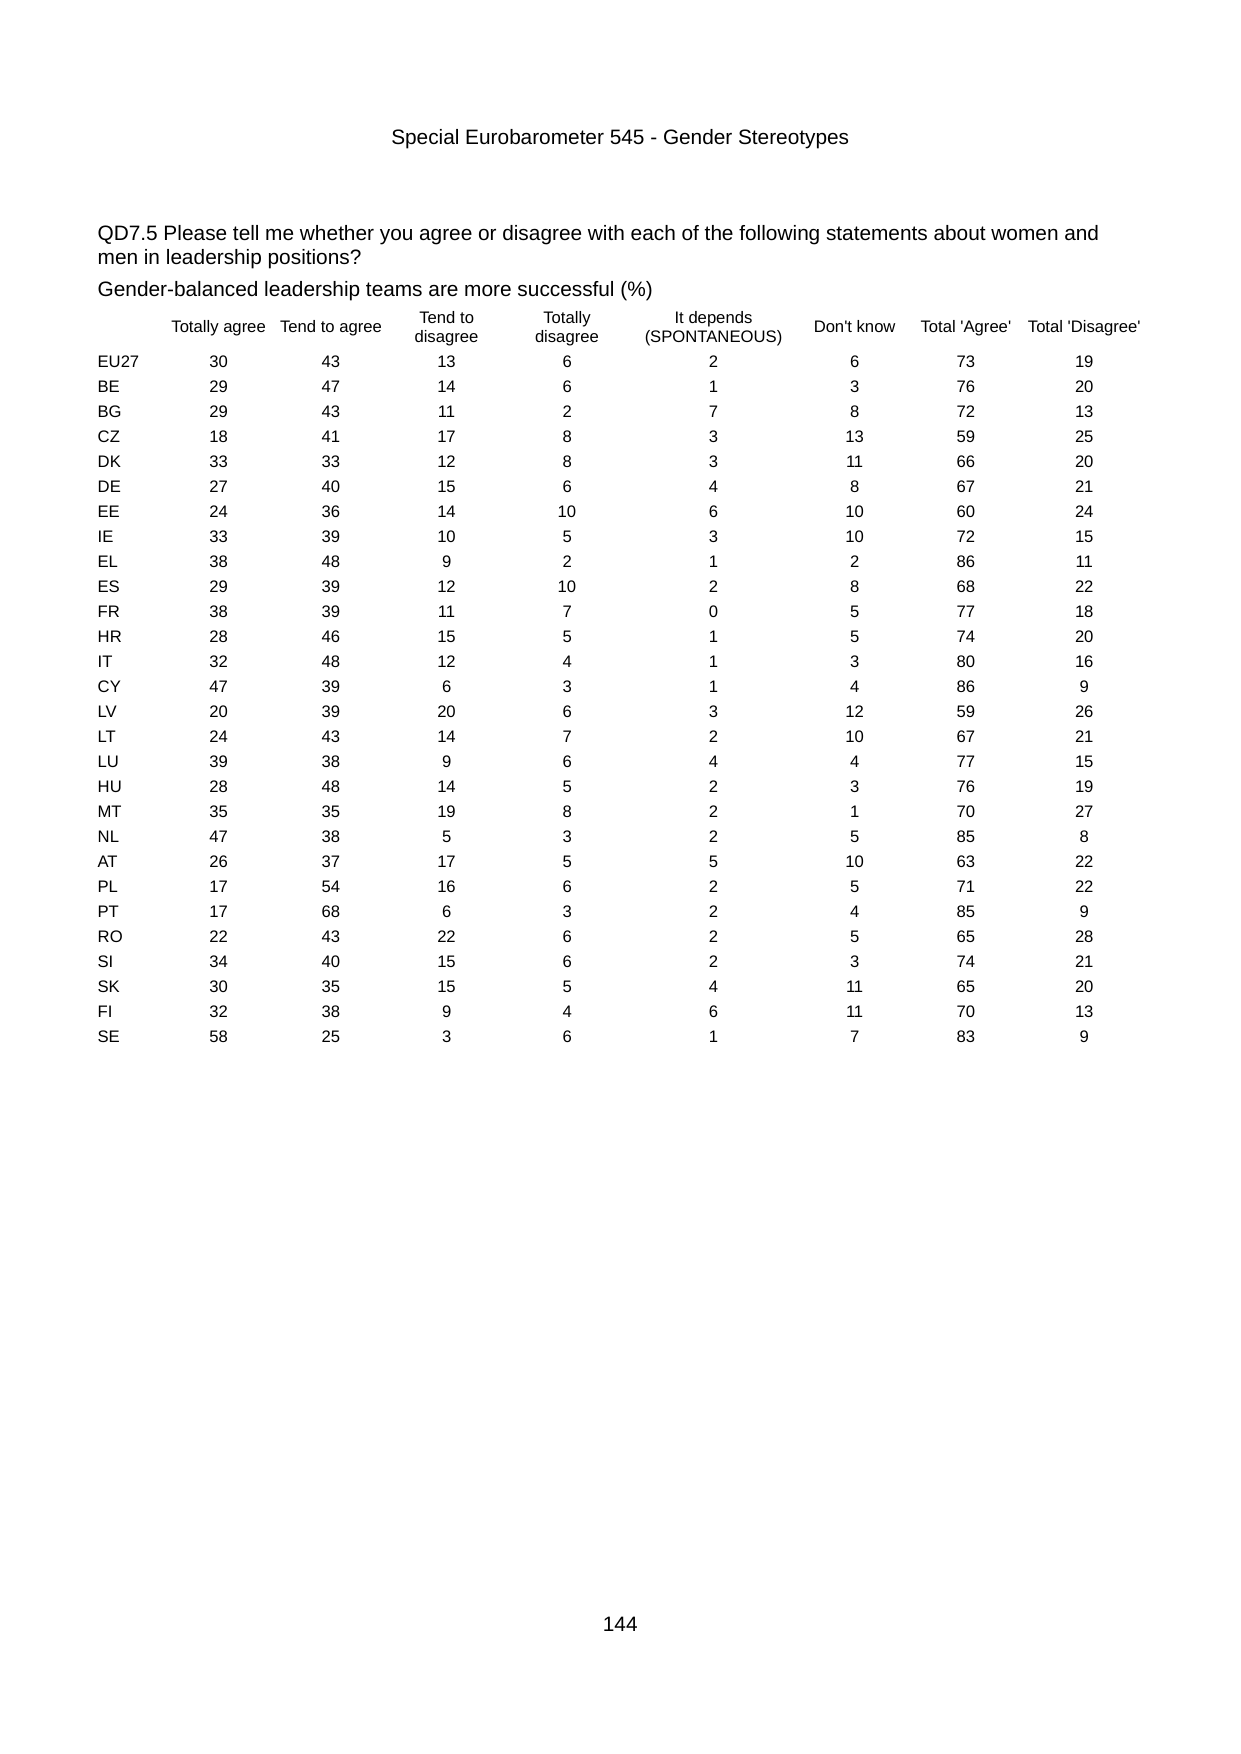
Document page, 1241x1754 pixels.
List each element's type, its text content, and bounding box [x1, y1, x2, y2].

table_cell EU27 [95, 349, 162, 374]
table_cell 4 [507, 999, 627, 1024]
table_cell 10 [507, 574, 627, 599]
table_cell 5 [386, 824, 507, 849]
table_cell 37 [275, 849, 386, 874]
table_cell 1 [627, 624, 800, 649]
table_cell 38 [162, 549, 275, 574]
table_cell 6 [800, 349, 909, 374]
table_cell SI [95, 949, 162, 974]
table_cell 22 [386, 924, 507, 949]
table_cell 2 [627, 824, 800, 849]
table_cell 2 [627, 349, 800, 374]
table_cell 4 [627, 974, 800, 999]
table_cell 11 [386, 399, 507, 424]
table_cell 38 [162, 599, 275, 624]
table_cell 10 [386, 524, 507, 549]
table_cell 86 [909, 674, 1022, 699]
table_cell 14 [386, 724, 507, 749]
table_cell 83 [909, 1024, 1022, 1049]
table_cell 6 [507, 1024, 627, 1049]
table_cell 54 [275, 874, 386, 899]
table_cell LU [95, 749, 162, 774]
table_cell 8 [1022, 824, 1146, 849]
table_cell 6 [507, 749, 627, 774]
table_cell 5 [627, 849, 800, 874]
table_cell 5 [800, 624, 909, 649]
table_cell Gender-balanced leadership teams are more successful (%) [95, 273, 1146, 305]
table_cell 59 [909, 699, 1022, 724]
table_cell 5 [800, 824, 909, 849]
table_cell 20 [1022, 374, 1146, 399]
table_cell 3 [800, 774, 909, 799]
table_cell 10 [800, 524, 909, 549]
table_cell 40 [275, 949, 386, 974]
table_cell 46 [275, 624, 386, 649]
table_cell 6 [507, 474, 627, 499]
table_cell FI [95, 999, 162, 1024]
table_cell 33 [162, 449, 275, 474]
table_cell 30 [162, 974, 275, 999]
table_cell 14 [386, 774, 507, 799]
table_cell 10 [800, 724, 909, 749]
table_cell 2 [627, 874, 800, 899]
table_cell 67 [909, 474, 1022, 499]
table_cell EE [95, 499, 162, 524]
table_cell 4 [627, 749, 800, 774]
table_cell 43 [275, 399, 386, 424]
table_cell 6 [507, 374, 627, 399]
table_cell 21 [1022, 949, 1146, 974]
table_cell 63 [909, 849, 1022, 874]
table_cell FR [95, 599, 162, 624]
table_cell 7 [800, 1024, 909, 1049]
table_cell 3 [507, 899, 627, 924]
table_cell 18 [1022, 599, 1146, 624]
table_cell 7 [507, 599, 627, 624]
table_cell 2 [507, 399, 627, 424]
table_cell 38 [275, 824, 386, 849]
table_cell Totally agree [162, 305, 275, 349]
table_cell 8 [800, 574, 909, 599]
table_cell 77 [909, 599, 1022, 624]
table_cell 9 [386, 999, 507, 1024]
table_cell 6 [507, 924, 627, 949]
table_header QD7.5 Please tell me whether you agree or disagree with each of the following statements about women and men in leadership positions? [95, 217, 1146, 272]
table_cell 70 [909, 999, 1022, 1024]
table_cell 2 [627, 799, 800, 824]
table_cell It depends (SPONTANEOUS) [627, 305, 800, 349]
table_cell 80 [909, 649, 1022, 674]
table_cell 29 [162, 574, 275, 599]
table_cell MT [95, 799, 162, 824]
table_cell 70 [909, 799, 1022, 824]
table_cell 1 [627, 374, 800, 399]
table_cell Tend to agree [275, 305, 386, 349]
table_cell 15 [1022, 524, 1146, 549]
table_cell 5 [800, 874, 909, 899]
table_cell LV [95, 699, 162, 724]
table_cell 67 [909, 724, 1022, 749]
table_cell 3 [627, 449, 800, 474]
table_cell 32 [162, 649, 275, 674]
table_cell ES [95, 574, 162, 599]
table_cell 2 [627, 924, 800, 949]
table_cell 60 [909, 499, 1022, 524]
table_cell 14 [386, 499, 507, 524]
table_cell AT [95, 849, 162, 874]
table_cell 48 [275, 774, 386, 799]
table_cell 17 [162, 874, 275, 899]
table_cell 20 [386, 699, 507, 724]
table_cell 71 [909, 874, 1022, 899]
table_cell 4 [800, 674, 909, 699]
table_cell 58 [162, 1024, 275, 1049]
table_cell PL [95, 874, 162, 899]
table_cell 21 [1022, 474, 1146, 499]
table_cell 72 [909, 399, 1022, 424]
table_cell 43 [275, 924, 386, 949]
table_cell 14 [386, 374, 507, 399]
table_cell 19 [1022, 774, 1146, 799]
table_cell 32 [162, 999, 275, 1024]
table_cell 28 [162, 624, 275, 649]
table_cell 1 [627, 674, 800, 699]
table_cell 11 [800, 999, 909, 1024]
table_cell 8 [507, 424, 627, 449]
table_cell Tend to disagree [386, 305, 507, 349]
table_cell 43 [275, 724, 386, 749]
table_cell 35 [162, 799, 275, 824]
table_cell 40 [275, 474, 386, 499]
table_cell LT [95, 724, 162, 749]
table_cell 47 [162, 674, 275, 699]
table_cell CZ [95, 424, 162, 449]
table_cell 28 [162, 774, 275, 799]
table_cell 13 [1022, 399, 1146, 424]
table_cell 3 [507, 674, 627, 699]
table_cell 5 [507, 524, 627, 549]
table_cell 8 [507, 449, 627, 474]
table_cell 1 [627, 549, 800, 574]
table_cell 11 [800, 974, 909, 999]
table_cell 22 [1022, 574, 1146, 599]
table_cell 76 [909, 374, 1022, 399]
table_cell 24 [162, 499, 275, 524]
table_cell 15 [386, 974, 507, 999]
table_cell 5 [507, 849, 627, 874]
table_cell 17 [386, 849, 507, 874]
table_cell 6 [627, 499, 800, 524]
table_cell 8 [800, 399, 909, 424]
table_cell 27 [1022, 799, 1146, 824]
table_cell EL [95, 549, 162, 574]
table_cell Don't know [800, 305, 909, 349]
table_cell 74 [909, 624, 1022, 649]
table_cell 34 [162, 949, 275, 974]
table_cell 35 [275, 799, 386, 824]
table_cell 4 [800, 749, 909, 774]
table_cell 2 [627, 774, 800, 799]
table_cell CY [95, 674, 162, 699]
table_cell 39 [275, 574, 386, 599]
table_cell 11 [1022, 549, 1146, 574]
table_cell SK [95, 974, 162, 999]
table_cell 85 [909, 824, 1022, 849]
table_cell 25 [275, 1024, 386, 1049]
table_cell 27 [162, 474, 275, 499]
table_cell 6 [386, 899, 507, 924]
table_cell 5 [800, 924, 909, 949]
table_cell 86 [909, 549, 1022, 574]
table_cell 3 [386, 1024, 507, 1049]
table_cell PT [95, 899, 162, 924]
table_cell 10 [507, 499, 627, 524]
table_cell 38 [275, 999, 386, 1024]
table_cell 9 [1022, 899, 1146, 924]
table_cell 13 [1022, 999, 1146, 1024]
table_cell 73 [909, 349, 1022, 374]
table_cell 12 [386, 649, 507, 674]
table_cell 15 [386, 474, 507, 499]
table_cell 6 [507, 949, 627, 974]
table_cell 22 [1022, 874, 1146, 899]
table_cell 6 [507, 699, 627, 724]
table_cell [95, 305, 162, 349]
table_cell 13 [386, 349, 507, 374]
table_cell 8 [507, 799, 627, 824]
table_cell 30 [162, 349, 275, 374]
table_cell Total 'Agree' [909, 305, 1022, 349]
table_cell 16 [386, 874, 507, 899]
table_cell 39 [162, 749, 275, 774]
table_cell IT [95, 649, 162, 674]
table_cell 48 [275, 649, 386, 674]
table_cell Total 'Disagree' [1022, 305, 1146, 349]
table_cell 39 [275, 599, 386, 624]
table_cell 2 [627, 949, 800, 974]
table_cell 20 [1022, 624, 1146, 649]
table_cell 5 [507, 974, 627, 999]
table_cell 2 [627, 574, 800, 599]
table_cell 26 [162, 849, 275, 874]
table_cell 6 [507, 874, 627, 899]
table_cell 48 [275, 549, 386, 574]
table_cell NL [95, 824, 162, 849]
table_cell 15 [386, 624, 507, 649]
table_cell 17 [386, 424, 507, 449]
table_cell 1 [627, 1024, 800, 1049]
table_cell 24 [1022, 499, 1146, 524]
table_cell DE [95, 474, 162, 499]
table_cell 17 [162, 899, 275, 924]
table_cell 12 [800, 699, 909, 724]
table_cell 10 [800, 849, 909, 874]
table_cell 6 [507, 349, 627, 374]
table_cell 1 [800, 799, 909, 824]
table_cell 12 [386, 574, 507, 599]
table_cell 0 [627, 599, 800, 624]
table_cell 7 [507, 724, 627, 749]
table_cell 39 [275, 524, 386, 549]
table_cell 72 [909, 524, 1022, 549]
table_cell 36 [275, 499, 386, 524]
table_cell 47 [275, 374, 386, 399]
table_cell 65 [909, 924, 1022, 949]
table_cell Totally disagree [507, 305, 627, 349]
table_cell 33 [275, 449, 386, 474]
table_cell 47 [162, 824, 275, 849]
table_cell 15 [1022, 749, 1146, 774]
table_cell 10 [800, 499, 909, 524]
table_cell 3 [800, 949, 909, 974]
table_cell 9 [1022, 1024, 1146, 1049]
table_cell 18 [162, 424, 275, 449]
table_cell 8 [800, 474, 909, 499]
table_cell BE [95, 374, 162, 399]
table_cell 15 [386, 949, 507, 974]
table_cell 4 [800, 899, 909, 924]
table_cell 11 [800, 449, 909, 474]
table_cell DK [95, 449, 162, 474]
table_cell 12 [386, 449, 507, 474]
table_cell 4 [627, 474, 800, 499]
table_cell 26 [1022, 699, 1146, 724]
table_cell 5 [800, 599, 909, 624]
table_cell 3 [800, 374, 909, 399]
table_cell HR [95, 624, 162, 649]
table_cell 28 [1022, 924, 1146, 949]
table_cell IE [95, 524, 162, 549]
table_cell 68 [909, 574, 1022, 599]
table_cell 24 [162, 724, 275, 749]
table_cell 65 [909, 974, 1022, 999]
table_cell 11 [386, 599, 507, 624]
table_cell 3 [627, 424, 800, 449]
table_cell 25 [1022, 424, 1146, 449]
table_cell 9 [386, 749, 507, 774]
table_cell 66 [909, 449, 1022, 474]
table_cell RO [95, 924, 162, 949]
table_cell 59 [909, 424, 1022, 449]
table_cell 5 [507, 624, 627, 649]
table_cell 9 [1022, 674, 1146, 699]
table_cell HU [95, 774, 162, 799]
table_cell 2 [800, 549, 909, 574]
table_cell 6 [627, 999, 800, 1024]
table_cell 29 [162, 399, 275, 424]
table_cell 35 [275, 974, 386, 999]
table_cell 19 [1022, 349, 1146, 374]
table_cell 16 [1022, 649, 1146, 674]
table_cell 43 [275, 349, 386, 374]
table_cell 4 [507, 649, 627, 674]
table_cell 20 [1022, 449, 1146, 474]
table_cell 76 [909, 774, 1022, 799]
table_cell SE [95, 1024, 162, 1049]
table_cell 7 [627, 399, 800, 424]
table_cell 3 [507, 824, 627, 849]
table_cell 41 [275, 424, 386, 449]
table_cell 6 [386, 674, 507, 699]
table_cell 38 [275, 749, 386, 774]
table_cell 5 [507, 774, 627, 799]
table_cell 39 [275, 699, 386, 724]
table_cell 13 [800, 424, 909, 449]
table_cell 1 [627, 649, 800, 674]
table_cell 20 [162, 699, 275, 724]
table_cell 3 [627, 524, 800, 549]
table_cell BG [95, 399, 162, 424]
table_cell 19 [386, 799, 507, 824]
table_cell 39 [275, 674, 386, 699]
table_cell 85 [909, 899, 1022, 924]
table_cell 22 [162, 924, 275, 949]
table_cell 3 [627, 699, 800, 724]
table_cell 33 [162, 524, 275, 549]
table_cell 2 [627, 724, 800, 749]
table_cell 20 [1022, 974, 1146, 999]
table_cell 77 [909, 749, 1022, 774]
table_cell 9 [386, 549, 507, 574]
table_cell 29 [162, 374, 275, 399]
table_cell 21 [1022, 724, 1146, 749]
table_cell 68 [275, 899, 386, 924]
table_cell 2 [627, 899, 800, 924]
table_cell 74 [909, 949, 1022, 974]
table_cell 3 [800, 649, 909, 674]
table_cell 22 [1022, 849, 1146, 874]
table_cell 2 [507, 549, 627, 574]
